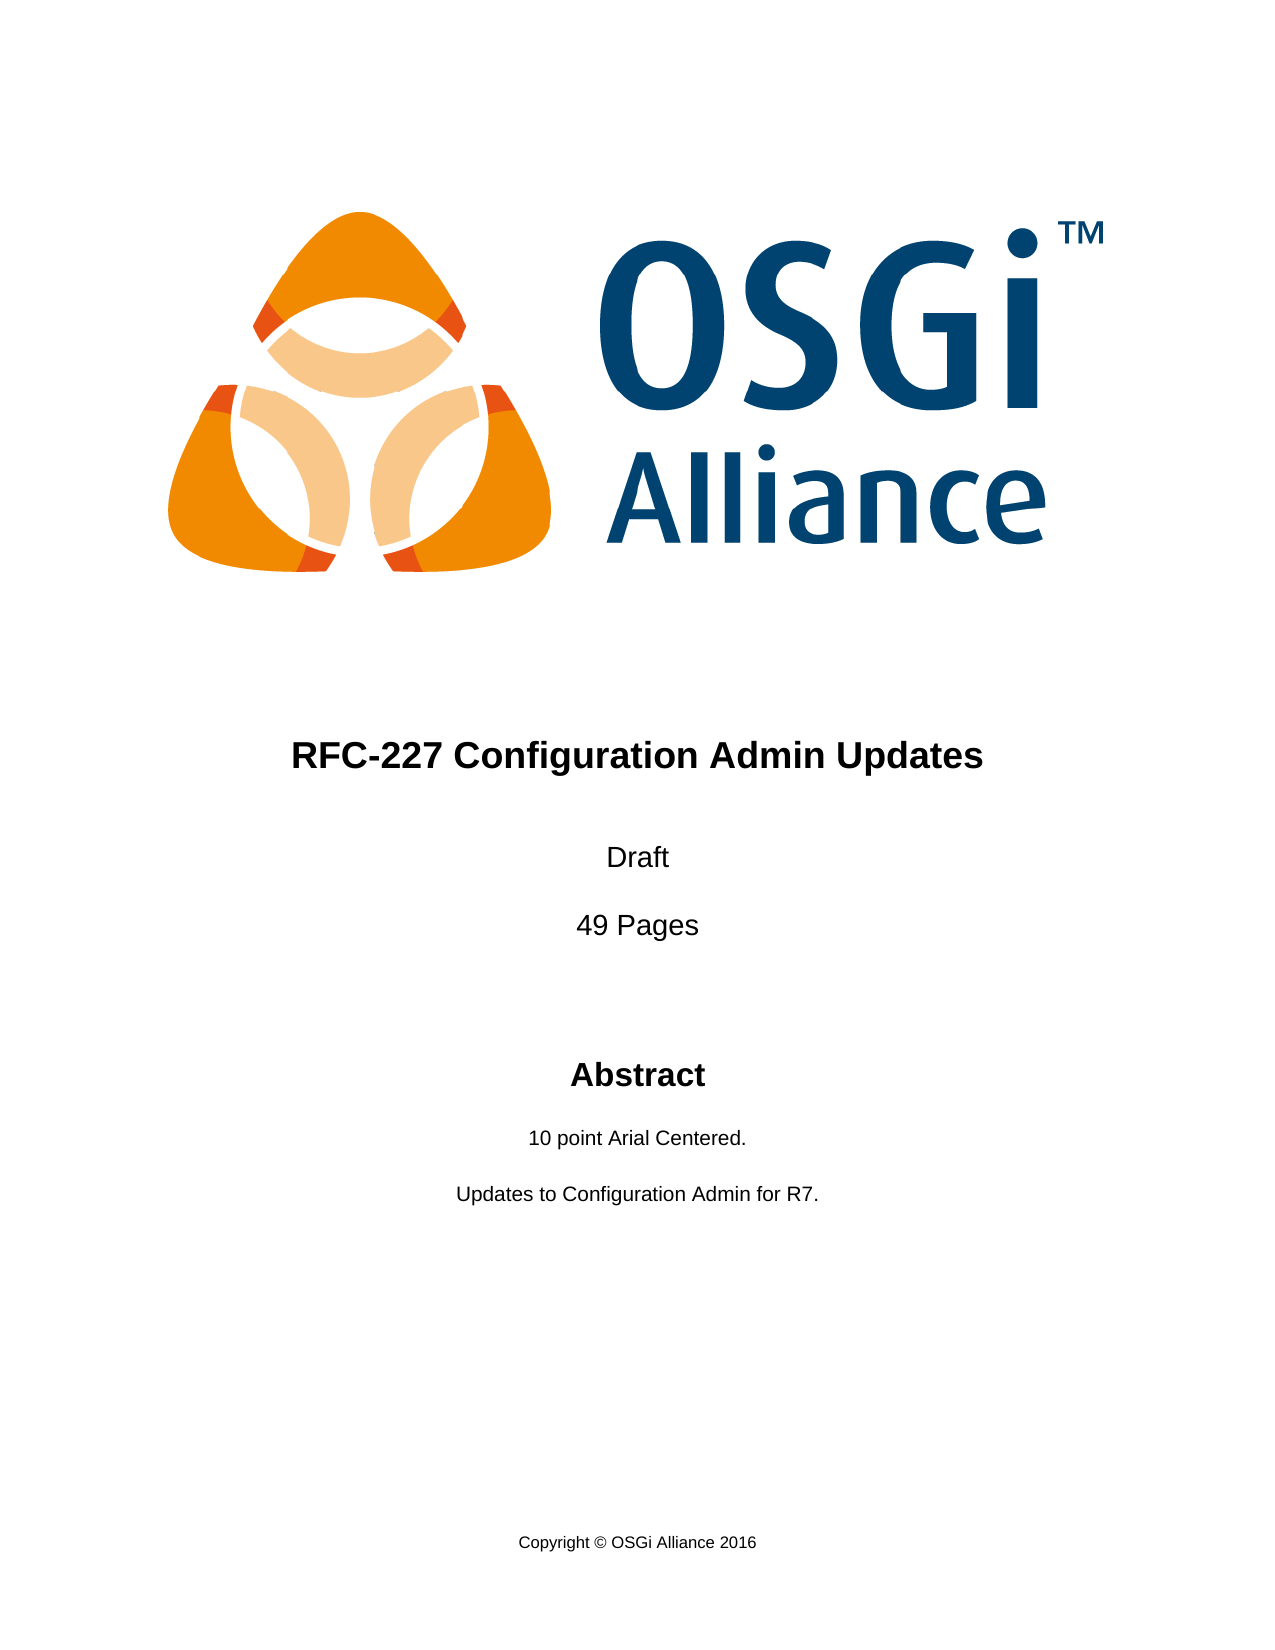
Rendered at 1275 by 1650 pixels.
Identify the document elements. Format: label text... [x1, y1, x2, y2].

picture [112, 158, 1163, 626]
title RFC-227 Configuration Admin Updates [112, 733, 1162, 776]
text Abstract [112, 1055, 1162, 1093]
title Draft 49 Pages [112, 841, 1162, 941]
text Updates to Configuration Admin for R7. [112, 1174, 1162, 1206]
text 10 point Arial Centered. [112, 1118, 1162, 1149]
